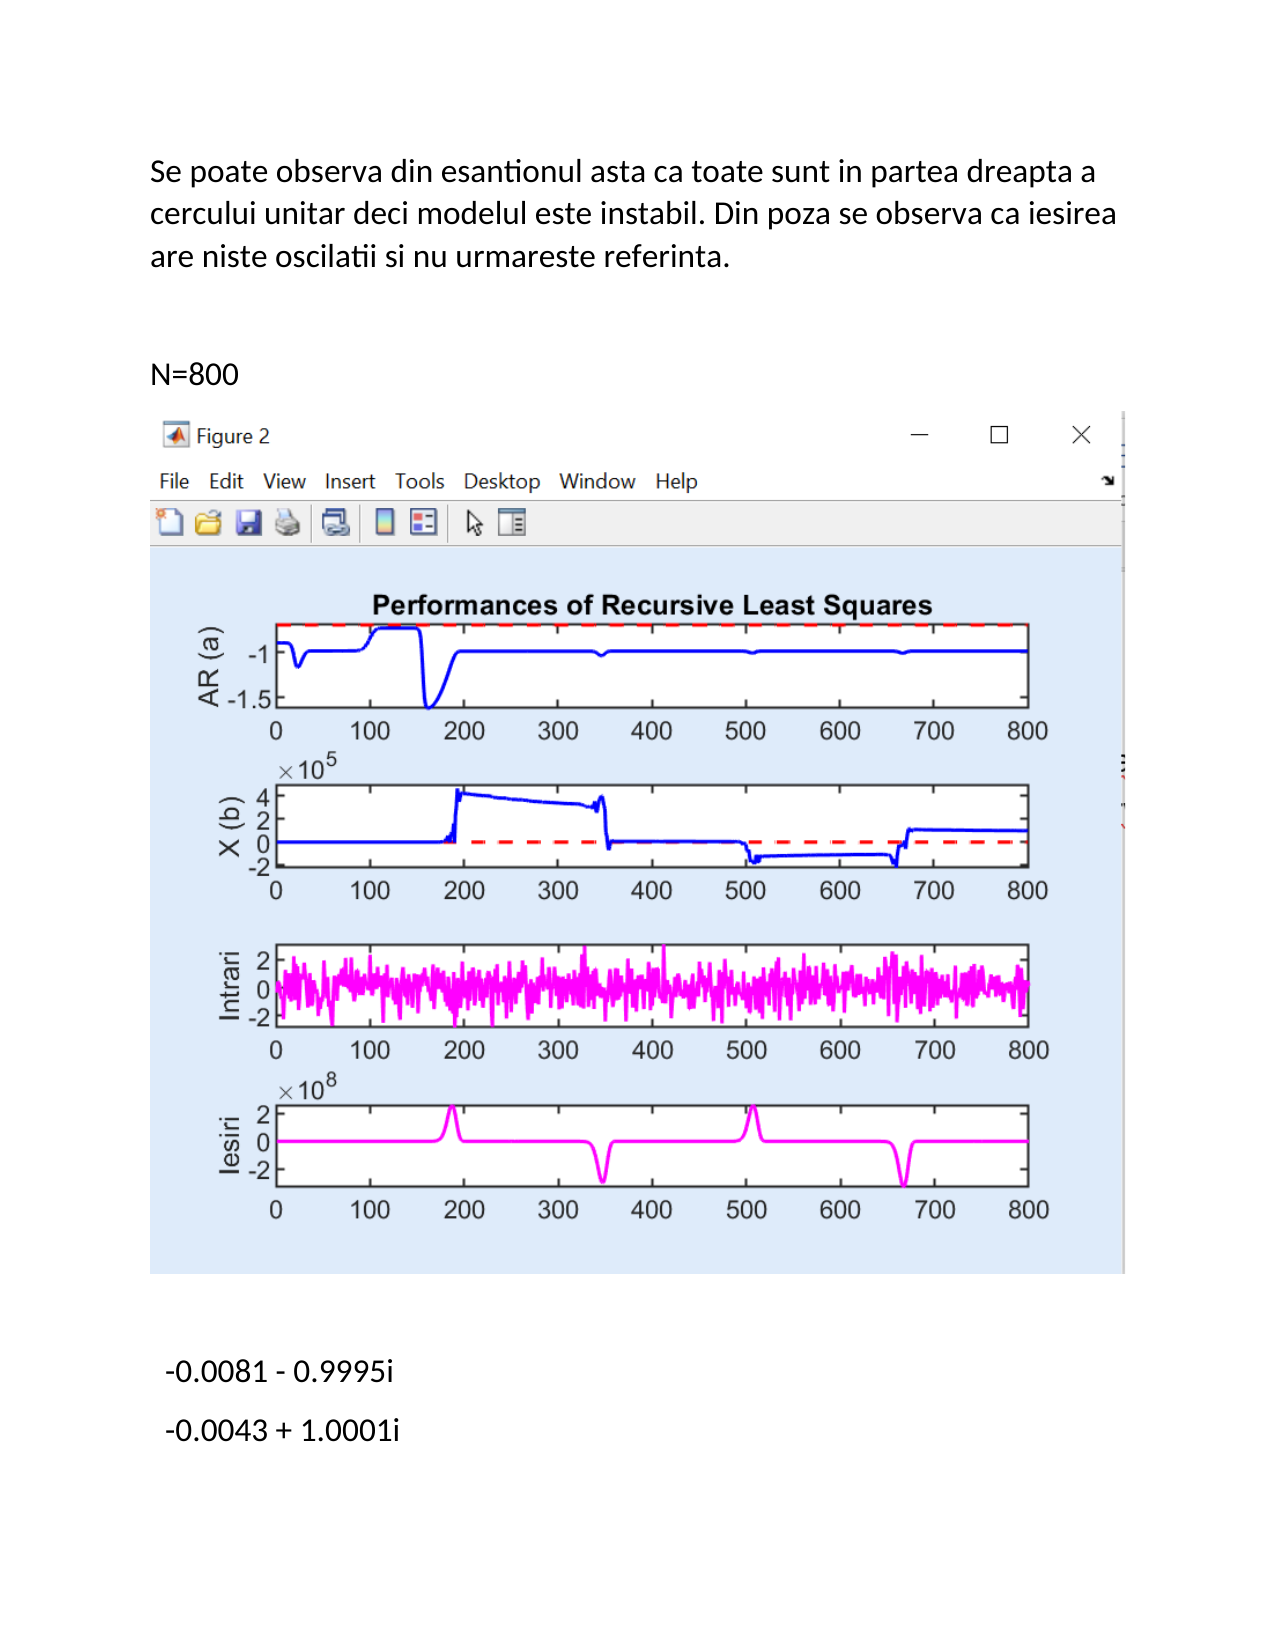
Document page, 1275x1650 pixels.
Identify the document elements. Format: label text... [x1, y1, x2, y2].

text N=800 [150, 352, 1125, 393]
text -0.0081 - 0.9995i [150, 1350, 1125, 1391]
text Se poate observa din esantionul asta ca toate sunt in partea dreapta a cercului unitar deci modelul este instabil. Din poza se observa ca iesirea are niste oscilatii si nu urmareste referinta. [150, 150, 1125, 275]
text -0.0043 + 1.0001i [150, 1409, 1125, 1449]
